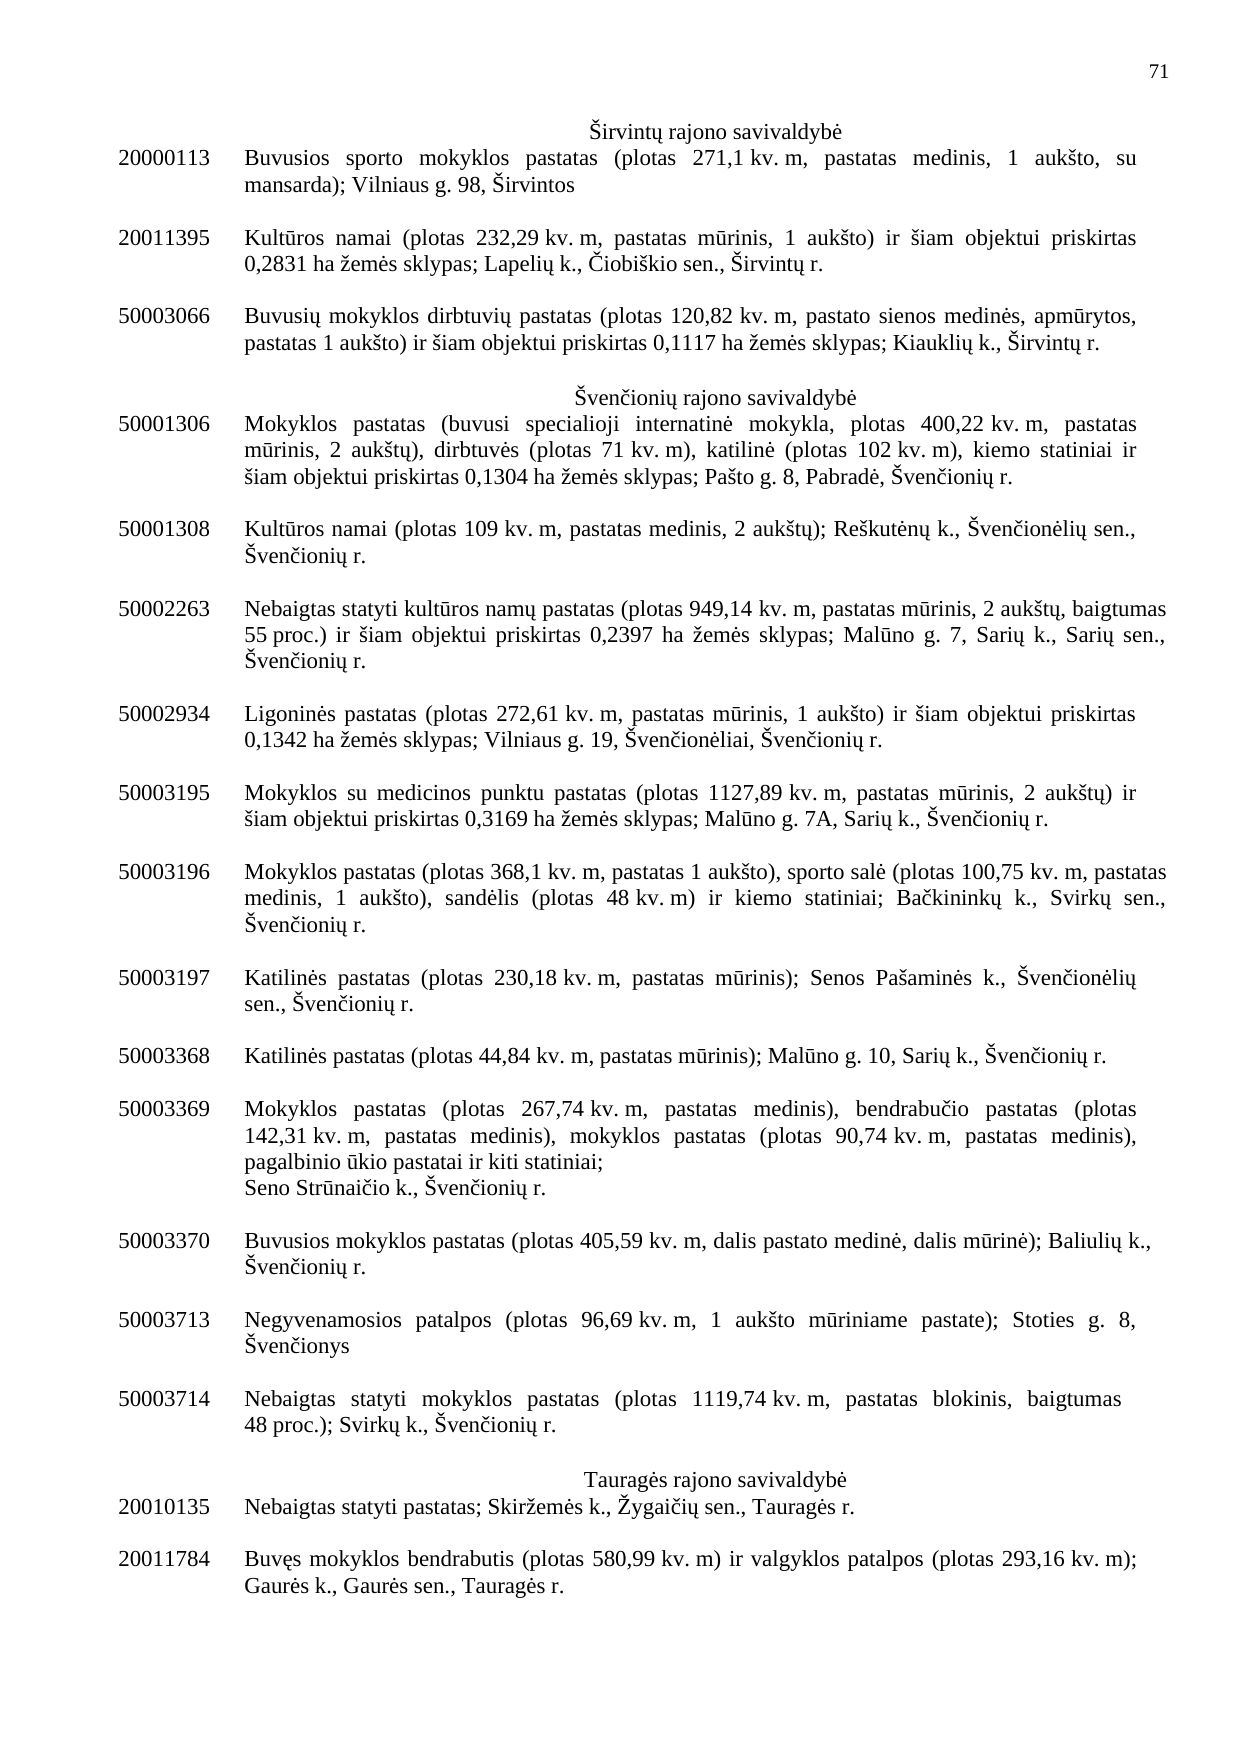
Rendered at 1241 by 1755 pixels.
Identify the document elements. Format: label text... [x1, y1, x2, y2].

table_cell [1193, 1385, 1198, 1438]
table_cell [1178, 1227, 1192, 1280]
table_cell [101, 1438, 1198, 1464]
table_cell [1193, 1227, 1198, 1280]
table_cell [1193, 858, 1198, 937]
table_cell [1178, 516, 1192, 568]
table_cell [1193, 516, 1198, 568]
table_cell [1193, 1545, 1198, 1598]
table_cell Nebaigtas statyti kultūros namų pastatas (plotas 949,14 kv. m, pastatas mūrinis, 2 aukštų, baigtumas 55 proc.) ir šiam objektui priskirtas 0,2397 ha žemės sklypas; Malūno g. 7, Sarių k., Sarių sen., Švenčionių r. [233, 595, 1178, 674]
table_cell [1148, 1306, 1163, 1359]
table_cell 50003196 [101, 858, 233, 937]
table_cell [101, 1069, 1198, 1095]
table_cell [1178, 410, 1192, 489]
table_cell 50001306 [101, 410, 233, 489]
table_cell [1178, 1385, 1192, 1438]
table_cell 20011784 [101, 1545, 233, 1598]
table_cell [1148, 779, 1163, 832]
table_cell [1148, 1545, 1163, 1598]
table_cell 50002934 [101, 700, 233, 753]
table_cell [1178, 303, 1192, 355]
table_cell [101, 489, 1198, 516]
table_cell Kultūros namai (plotas 232,29 kv. m, pastatas mūrinis, 1 aukšto) ir šiam objektui priskirtas 0,2831 ha žemės sklypas; Lapelių k., Čiobiškio sen., Širvintų r. [233, 224, 1148, 276]
table_cell 50003066 [101, 303, 233, 355]
table_cell [1163, 145, 1178, 197]
table_cell [1163, 779, 1178, 832]
table_cell [101, 1466, 233, 1493]
table_cell [101, 1519, 1198, 1545]
table_cell [1148, 516, 1163, 568]
table_cell [101, 674, 1198, 700]
table_cell [1148, 1095, 1163, 1201]
table_cell [1163, 224, 1178, 276]
table_cell [1163, 516, 1178, 568]
table_cell [1178, 858, 1192, 937]
table_cell [101, 384, 233, 410]
table_cell [1193, 700, 1198, 753]
table_cell 50002263 [101, 595, 233, 674]
table_cell [1193, 964, 1198, 1016]
table_cell [1193, 1043, 1198, 1069]
table_cell 20011395 [101, 224, 233, 276]
table_cell [1193, 779, 1198, 832]
table_cell Tauragės rajono savivaldybė [233, 1466, 1198, 1493]
table_cell [1193, 224, 1198, 276]
table_cell [1178, 224, 1192, 276]
table_cell [101, 753, 1198, 779]
table_cell [1163, 700, 1178, 753]
table_cell 50001308 [101, 516, 233, 568]
table_cell [1148, 303, 1163, 355]
table_cell [101, 276, 1198, 303]
table_cell [1178, 1095, 1192, 1201]
table_cell Buvusios mokyklos pastatas (plotas 405,59 kv. m, dalis pastato medinė, dalis mūrinė); Baliulių k., Švenčionių r. [233, 1227, 1163, 1280]
table_cell [1163, 303, 1178, 355]
table_cell [1163, 1545, 1178, 1598]
table_cell 50003713 [101, 1306, 233, 1359]
table_cell [1163, 1306, 1178, 1359]
table_cell Mokyklos pastatas (plotas 267,74 kv. m, pastatas medinis), bendrabučio pastatas (plotas 142,31 kv. m, pastatas medinis), mokyklos pastatas (plotas 90,74 kv. m, pastatas medinis), pagalbinio ūkio pastatai ir kiti statiniai; Seno Strūnaičio k., Švenčionių r. [233, 1095, 1148, 1201]
table_cell [1148, 1043, 1163, 1069]
table_cell [101, 937, 1198, 963]
table_cell [1163, 410, 1178, 489]
table_cell [1148, 145, 1163, 197]
table_cell [1163, 1043, 1178, 1069]
table_cell Mokyklos pastatas (plotas 368,1 kv. m, pastatas 1 aukšto), sporto salė (plotas 100,75 kv. m, pastatas medinis, 1 aukšto), sandėlis (plotas 48 kv. m) ir kiemo statiniai; Bačkininkų k., Svirkų sen., Švenčionių r. [233, 858, 1178, 937]
table_cell 50003369 [101, 1095, 233, 1201]
table_cell [1178, 145, 1192, 197]
table_cell [101, 568, 1198, 594]
table_cell [1163, 1385, 1178, 1438]
table_cell [101, 1359, 1198, 1385]
table_cell 50003714 [101, 1385, 233, 1438]
table_cell [101, 118, 233, 144]
table_cell [1148, 700, 1163, 753]
table_cell [101, 1598, 1198, 1624]
table_cell [101, 1016, 1198, 1043]
table_cell Katilinės pastatas (plotas 230,18 kv. m, pastatas mūrinis); Senos Pašaminės k., Švenčionėlių sen., Švenčionių r. [233, 964, 1148, 1016]
table_cell [1163, 1493, 1178, 1519]
table_cell [1163, 1095, 1178, 1201]
table_cell Širvintų rajono savivaldybė [233, 118, 1198, 144]
table_cell [1178, 1306, 1192, 1359]
table_cell [1193, 145, 1198, 197]
table_cell [1193, 1493, 1198, 1519]
table_cell [101, 355, 1198, 382]
table_cell 50003195 [101, 779, 233, 832]
table_cell 50003370 [101, 1227, 233, 1280]
table_cell [1193, 595, 1198, 674]
table_cell 50003197 [101, 964, 233, 1016]
table_cell Nebaigtas statyti mokyklos pastatas (plotas 1119,74 kv. m, pastatas blokinis, baigtumas 48 proc.); Svirkų k., Švenčionių r. [233, 1385, 1148, 1438]
table_cell 20010135 [101, 1493, 233, 1519]
table_cell Nebaigtas statyti pastatas; Skiržemės k., Žygaičių sen., Tauragės r. [233, 1493, 1148, 1519]
table_cell [1148, 964, 1163, 1016]
table_cell 50003368 [101, 1043, 233, 1069]
table_cell [1193, 410, 1198, 489]
table_cell Švenčionių rajono savivaldybė [233, 384, 1198, 410]
table_cell Kultūros namai (plotas 109 kv. m, pastatas medinis, 2 aukštų); Reškutėnų k., Švenčionėlių sen., Švenčionių r. [233, 516, 1148, 568]
table_cell [101, 832, 1198, 858]
table_cell [1163, 1227, 1178, 1280]
table_cell [101, 1201, 1198, 1227]
table_cell [1193, 1306, 1198, 1359]
table_cell [1148, 224, 1163, 276]
table_cell [1148, 1385, 1163, 1438]
table_cell Buvusių mokyklos dirbtuvių pastatas (plotas 120,82 kv. m, pastato sienos medinės, apmūrytos, pastatas 1 aukšto) ir šiam objektui priskirtas 0,1117 ha žemės sklypas; Kiauklių k., Širvintų r. [233, 303, 1148, 355]
table_cell Mokyklos pastatas (buvusi specialioji internatinė mokykla, plotas 400,22 kv. m, pastatas mūrinis, 2 aukštų), dirbtuvės (plotas 71 kv. m), katilinė (plotas 102 kv. m), kiemo statiniai ir šiam objektui priskirtas 0,1304 ha žemės sklypas; Pašto g. 8, Pabradė, Švenčionių r. [233, 410, 1148, 489]
table_cell [1148, 410, 1163, 489]
table_cell [101, 1280, 1198, 1306]
table_cell Buvęs mokyklos bendrabutis (plotas 580,99 kv. m) ir valgyklos patalpos (plotas 293,16 kv. m); Gaurės k., Gaurės sen., Tauragės r. [233, 1545, 1148, 1598]
table_cell [1178, 1043, 1192, 1069]
table_cell [1163, 964, 1178, 1016]
table_cell [101, 197, 1198, 223]
table_cell Negyvenamosios patalpos (plotas 96,69 kv. m, 1 aukšto mūriniame pastate); Stoties g. 8, Švenčionys [233, 1306, 1148, 1359]
table_cell 20000113 [101, 145, 233, 197]
table_cell [1193, 1095, 1198, 1201]
table_cell [1193, 303, 1198, 355]
table_cell [1178, 779, 1192, 832]
table_cell [1178, 964, 1192, 1016]
table_cell [1178, 700, 1192, 753]
table_cell Buvusios sporto mokyklos pastatas (plotas 271,1 kv. m, pastatas medinis, 1 aukšto, su mansarda); Vilniaus g. 98, Širvintos [233, 145, 1148, 197]
table_cell [1178, 595, 1192, 674]
table_cell Katilinės pastatas (plotas 44,84 kv. m, pastatas mūrinis); Malūno g. 10, Sarių k., Švenčionių r. [233, 1043, 1148, 1069]
table_cell [1148, 1493, 1163, 1519]
table_cell [1178, 1545, 1192, 1598]
table_cell [1178, 1493, 1192, 1519]
table_cell Mokyklos su medicinos punktu pastatas (plotas 1127,89 kv. m, pastatas mūrinis, 2 aukštų) ir šiam objektui priskirtas 0,3169 ha žemės sklypas; Malūno g. 7A, Sarių k., Švenčionių r. [233, 779, 1148, 832]
table_cell Ligoninės pastatas (plotas 272,61 kv. m, pastatas mūrinis, 1 aukšto) ir šiam objektui priskirtas 0,1342 ha žemės sklypas; Vilniaus g. 19, Švenčionėliai, Švenčionių r. [233, 700, 1148, 753]
